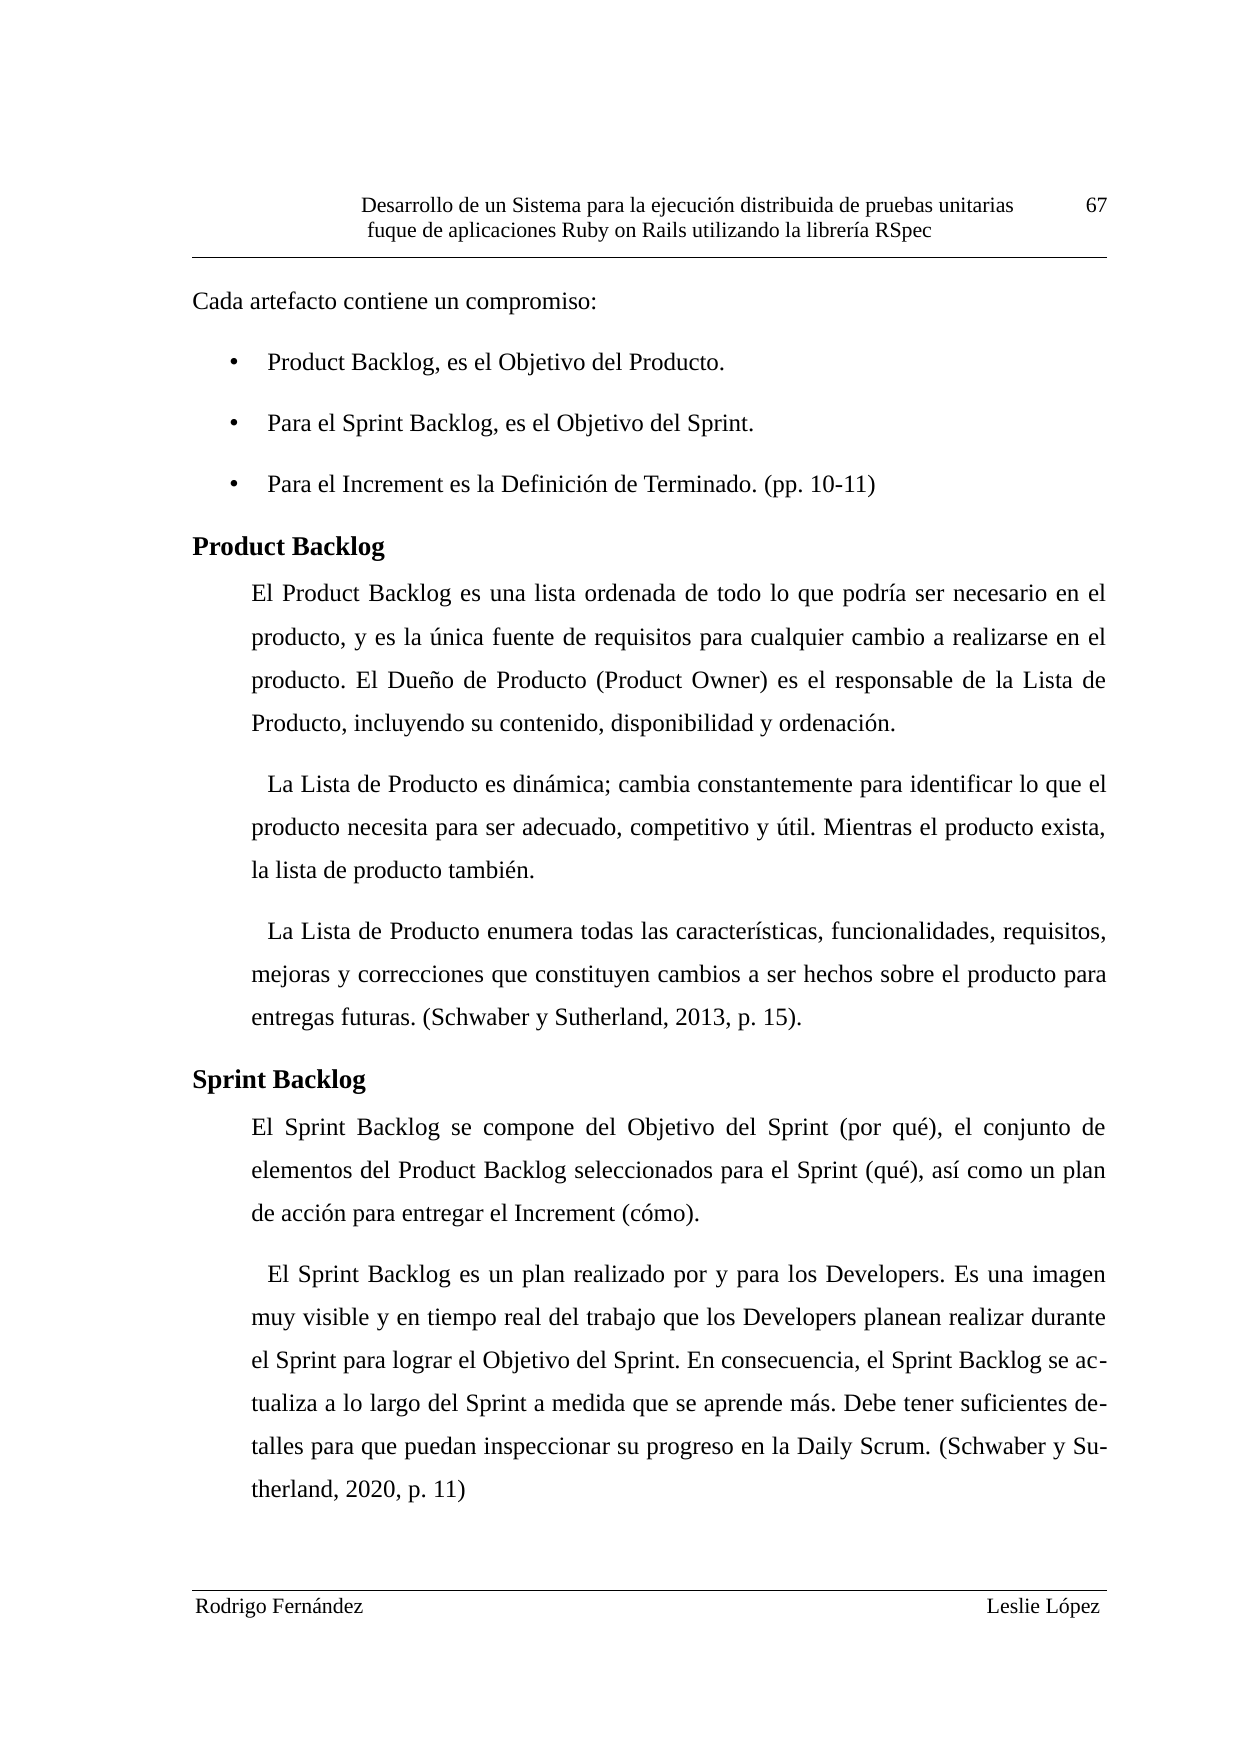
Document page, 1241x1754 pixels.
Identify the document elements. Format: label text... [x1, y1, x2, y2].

text El Sprint Backlog es un plan realizado por y para los Developers. Es una imagen muy visible y en tiempo real del trabajo que los Developers planean realizar durante el Sprint para lograr el Objetivo del Sprint. En consecuencia, el Sprint Backlog se ac­tualiza a lo largo del Sprint a medida que se aprende más. Debe tener suficientes de­talles para que puedan inspeccionar su progreso en la Daily Scrum. (Schwaber y Su­therland, 2020, p. 11)⁠ [251, 1259, 1107, 1503]
text La Lista de Producto enumera todas las características, funcionalidades, requisitos, mejoras y correcciones que constituyen cambios a ser hechos sobre el producto para entregas futuras. (Schwaber y Sutherland, 2013, p. 15).⁠ [251, 916, 1107, 1031]
list Sprint Backlog [192, 1063, 1107, 1094]
text El Sprint Backlog se compone del Objetivo del Sprint (por qué), el conjunto de elementos del Product Backlog seleccionados para el Sprint (qué), así como un plan de acción para entregar el Increment (cómo). [251, 1112, 1107, 1227]
list Product Backlog [192, 530, 1107, 561]
list Cada artefacto contiene un compromiso: [192, 286, 1107, 315]
text El Product Backlog es una lista ordenada de todo lo que podría ser necesario en el producto, y es la única fuente de requisitos para cualquier cambio a realizarse en el producto. El Dueño de Producto (Product Owner) es el responsable de la Lista de Producto, incluyendo su contenido, disponibilidad y ordenación. ⁠ [251, 578, 1107, 737]
text La Lista de Producto es dinámica; cambia constantemente para identificar lo que el producto necesita para ser adecuado, competitivo y útil. Mientras el producto exista, la lista de producto también. [251, 769, 1107, 884]
list Para el Increment es la Definición de Terminado. (pp. 10-11)⁠ [229, 469, 1107, 498]
list Product Backlog, es el Objetivo del Producto. [229, 347, 1107, 376]
list Para el Sprint Backlog, es el Objetivo del Sprint. [229, 408, 1107, 437]
